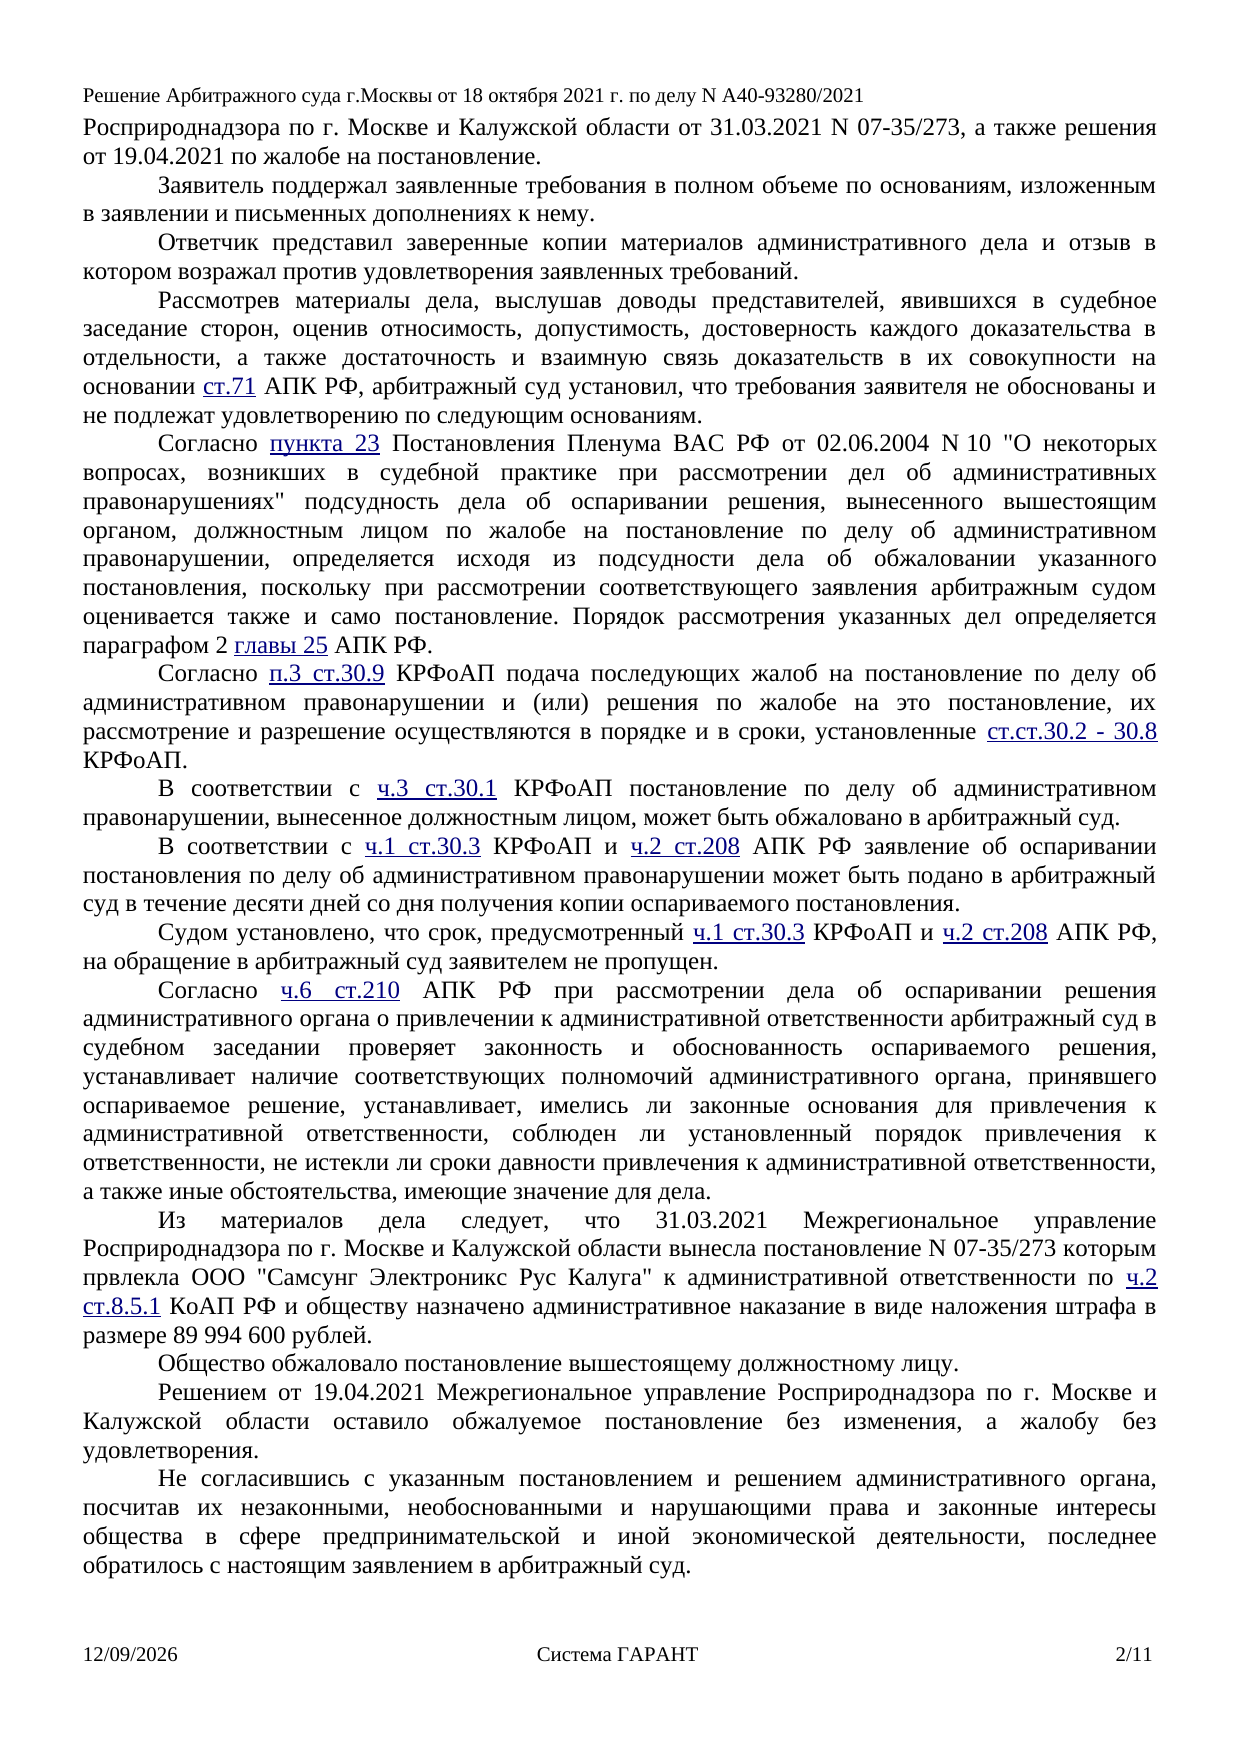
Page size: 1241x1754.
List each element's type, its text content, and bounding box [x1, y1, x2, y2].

text Росприроднадзора по г. Москве и Калужской области от 31.03.2021 N 07-35/273, а также решения от 19.04.2021 по жалобе на постановление. [83, 112, 1157, 170]
text Согласно ч.6 ст.210 АПК РФ при рассмотрении дела об оспаривании решения административного органа о привлечении к административной ответственности арбитражный суд в судебном заседании проверяет законность и обоснованность оспариваемого решения, устанавливает наличие соответствующих полномочий административного органа, принявшего оспариваемое решение, устанавливает, имелись ли законные основания для привлечения к административной ответственности, соблюден ли установленный порядок привлечения к ответственности, не истекли ли сроки давности привлечения к административной ответственности, а также иные обстоятельства, имеющие значение для дела. [83, 975, 1157, 1205]
text Решением от 19.04.2021 Межрегиональное управление Росприроднадзора по г. Москве и Калужской области оставило обжалуемое постановление без изменения, а жалобу без удовлетворения. [83, 1377, 1157, 1463]
text Ответчик представил заверенные копии материалов административного дела и отзыв в котором возражал против удовлетворения заявленных требований. [83, 227, 1157, 285]
text Рассмотрев материалы дела, выслушав доводы представителей, явившихся в судебное заседание сторон, оценив относимость, допустимость, достоверность каждого доказательства в отдельности, а также достаточность и взаимную связь доказательств в их совокупности на основании ст.71 АПК РФ, арбитражный суд установил, что требования заявителя не обоснованы и не подлежат удовлетворению по следующим основаниям. [83, 285, 1157, 428]
text Согласно п.3 ст.30.9 КРФоАП подача последующих жалоб на постановление по делу об административном правонарушении и (или) решения по жалобе на это постановление, их рассмотрение и разрешение осуществляются в порядке и в сроки, установленные ст.ст.30.2 - 30.8 КРФоАП. [83, 658, 1157, 773]
text Судом установлено, что срок, предусмотренный ч.1 ст.30.3 КРФоАП и ч.2 ст.208 АПК РФ, на обращение в арбитражный суд заявителем не пропущен. [83, 917, 1157, 975]
text Согласно пункта 23 Постановления Пленума ВАС РФ от 02.06.2004 N 10 "О некоторых вопросах, возникших в судебной практике при рассмотрении дел об административных правонарушениях" подсудность дела об оспаривании решения, вынесенного вышестоящим органом, должностным лицом по жалобе на постановление по делу об административном правонарушении, определяется исходя из подсудности дела об обжаловании указанного постановления, поскольку при рассмотрении соответствующего заявления арбитражным судом оценивается также и само постановление. Порядок рассмотрения указанных дел определяется параграфом 2 главы 25 АПК РФ. [83, 428, 1157, 658]
text Заявитель поддержал заявленные требования в полном объеме по основаниям, изложенным в заявлении и письменных дополнениях к нему. [83, 170, 1157, 227]
text Не согласившись с указанным постановлением и решением административного органа, посчитав их незаконными, необоснованными и нарушающими права и законные интересы общества в сфере предпринимательской и иной экономической деятельности, последнее обратилось с настоящим заявлением в арбитражный суд. [83, 1463, 1157, 1578]
text В соответствии с ч.1 ст.30.3 КРФоАП и ч.2 ст.208 АПК РФ заявление об оспаривании постановления по делу об административном правонарушении может быть подано в арбитражный суд в течение десяти дней со дня получения копии оспариваемого постановления. [83, 831, 1157, 917]
text В соответствии с ч.3 ст.30.1 КРФоАП постановление по делу об административном правонарушении, вынесенное должностным лицом, может быть обжаловано в арбитражный суд. [83, 773, 1157, 831]
text Из материалов дела следует, что 31.03.2021 Межрегиональное управление Росприроднадзора по г. Москве и Калужской области вынесла постановление N 07-35/273 которым првлекла ООО "Самсунг Электроникс Рус Калуга" к административной ответственности по ч.2 ст.8.5.1 КоАП РФ и обществу назначено административное наказание в виде наложения штрафа в размере 89 994 600 рублей. [83, 1205, 1157, 1348]
text Общество обжаловало постановление вышестоящему должностному лицу. [83, 1348, 1157, 1377]
